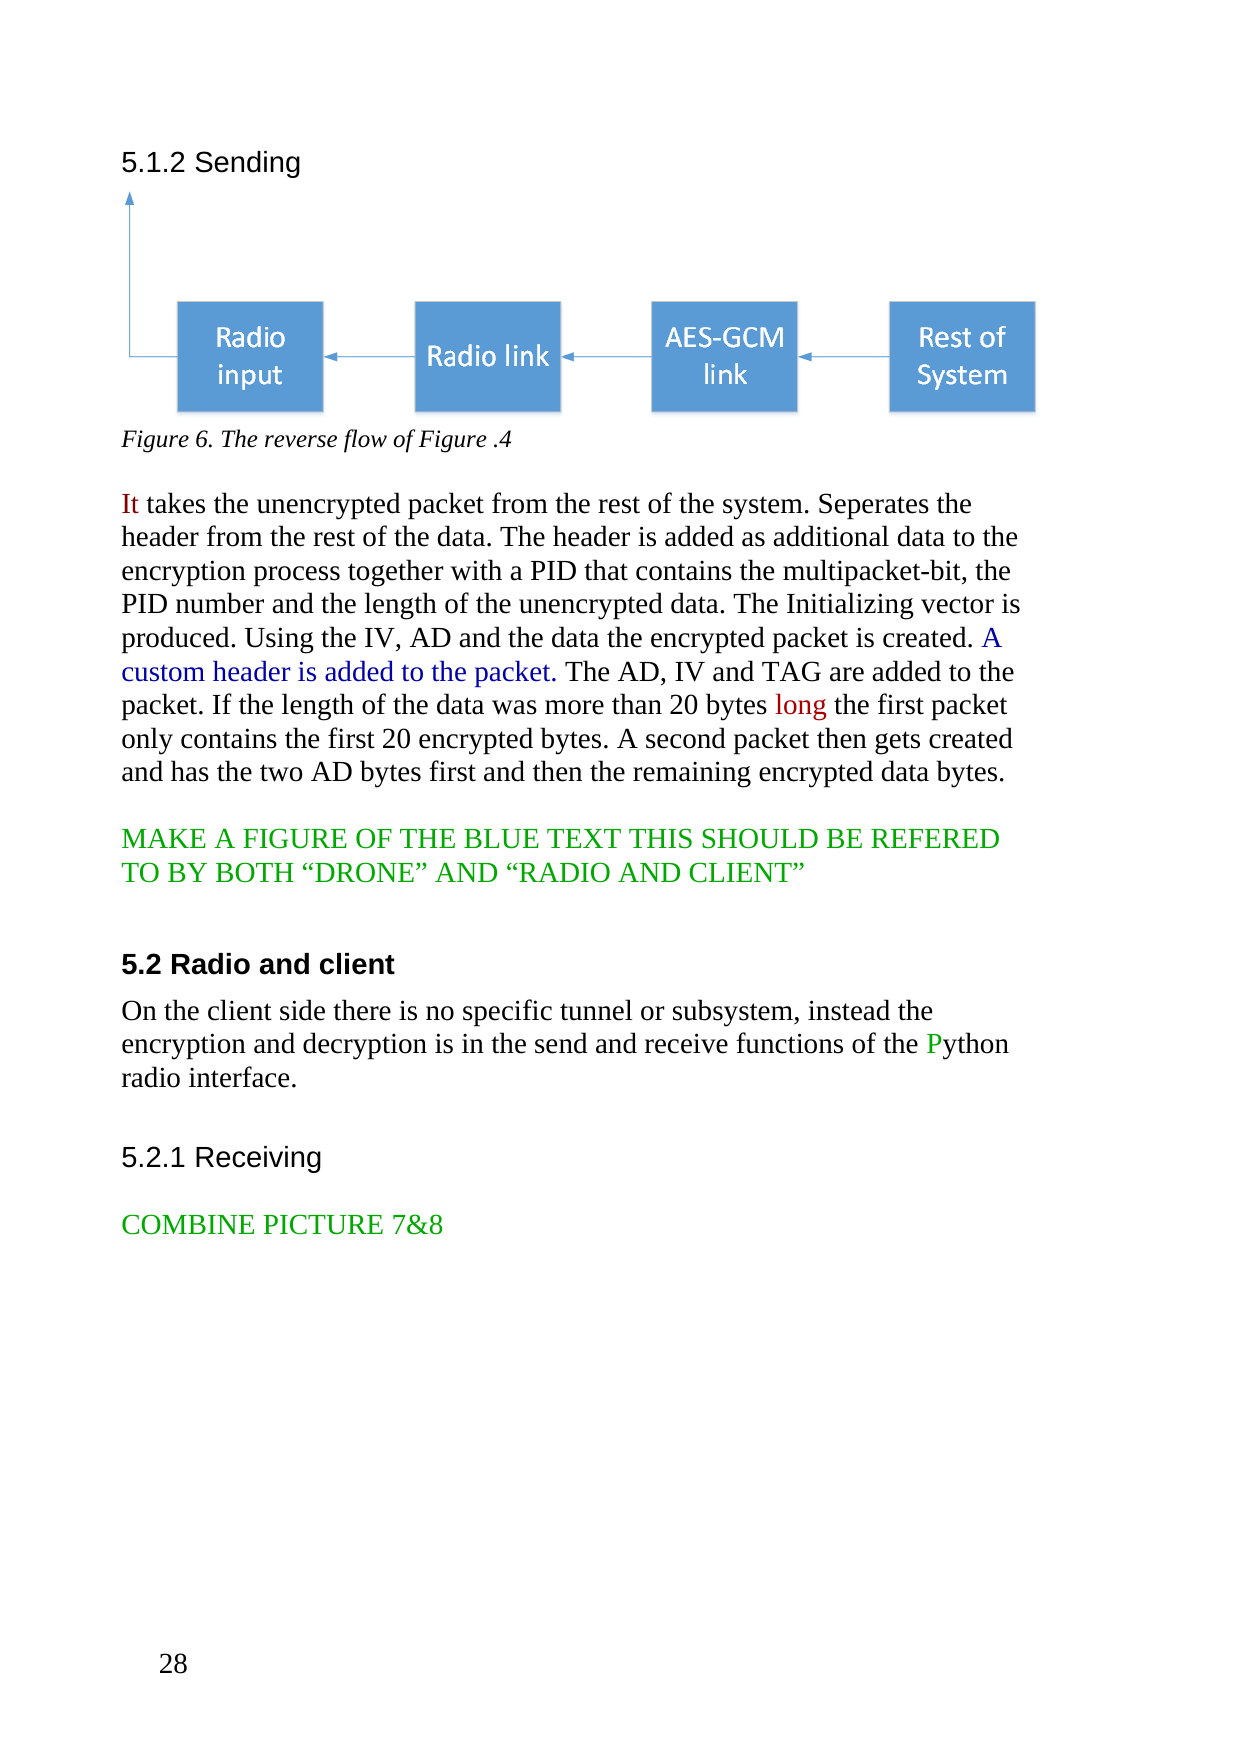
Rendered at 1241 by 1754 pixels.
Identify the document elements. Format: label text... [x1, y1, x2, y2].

text On the client side there is no specific tunnel or subsystem, instead the encryption and decryption is in the send and receive functions of the Python radio interface. [121, 993, 1042, 1094]
subtitle Receiving [121, 1140, 1042, 1173]
text MAKE A FIGURE OF THE BLUE TEXT THIS SHOULD BE REFERED TO BY BOTH “DRONE” AND “RADIO AND CLIENT” [121, 821, 1042, 888]
subtitle Radio and client [121, 947, 1042, 981]
subtitle Sending [121, 145, 1042, 178]
text COMBINE PICTURE 7&8 [121, 1207, 1042, 1240]
picture [121, 190, 1043, 419]
text Figure 6. The reverse flow of Figure .4 [121, 419, 1042, 452]
text It takes the unencrypted packet from the rest of the system. Seperates the header from the rest of the data. The header is added as additional data to the encryption process together with a PID that contains the multipacket-bit, the PID number and the length of the unencrypted data. The Initializing vector is produced. Using the IV, AD and the data the encrypted packet is created. A custom header is added to the packet. The AD, IV and TAG are added to the packet. If the length of the data was more than 20 bytes long the first packet only contains the first 20 encrypted bytes. A second packet then gets created and has the two AD bytes first and then the remaining encrypted data bytes. [121, 486, 1042, 788]
